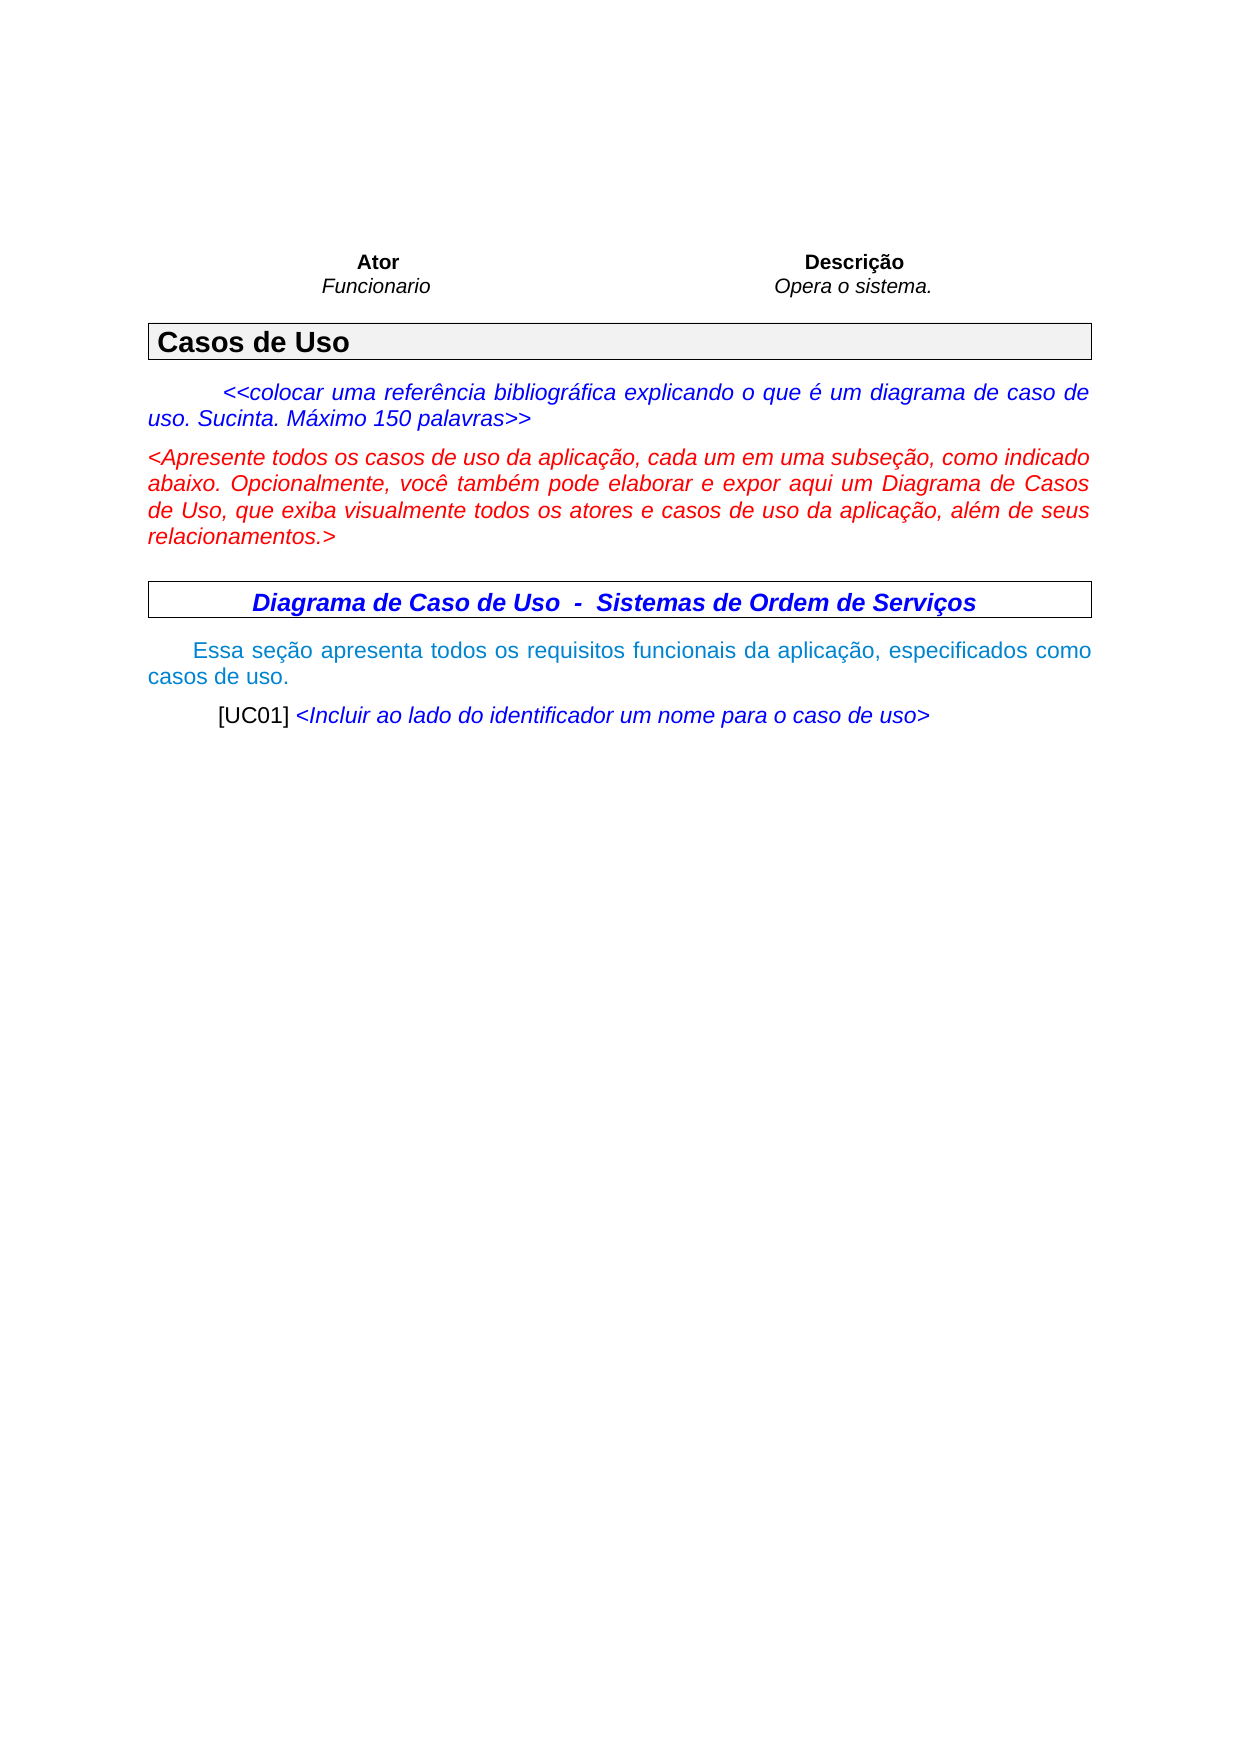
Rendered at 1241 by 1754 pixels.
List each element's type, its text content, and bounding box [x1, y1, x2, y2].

text [UC01] <Incluir ao lado do identificador um nome para o caso de uso> [148, 702, 1092, 728]
table_header Descrição [616, 250, 1092, 273]
subtitle Casos de Uso [149, 324, 1091, 359]
table_cell Funcionario [140, 274, 616, 297]
table_header Ator [140, 250, 616, 273]
text <Apresente todos os casos de uso da aplicação, cada um em uma subseção, como indicado abaixo. Opcionalmente, você também pode elaborar e expor aqui um Diagrama de Casos de Uso, que exiba visualmente todos os atores e casos de uso da aplicação, além de seus relacionamentos.> [148, 444, 1092, 549]
text Diagrama de Caso de Uso - Sistemas de Ordem de Serviços [149, 582, 1091, 617]
text <<colocar uma referência bibliográfica explicando o que é um diagrama de caso de uso. Sucinta. Máximo 150 palavras>> [148, 379, 1092, 432]
table_cell Opera o sistema. [616, 274, 1092, 297]
text Essa seção apresenta todos os requisitos funcionais da aplicação, especificados como casos de uso. [148, 637, 1092, 689]
